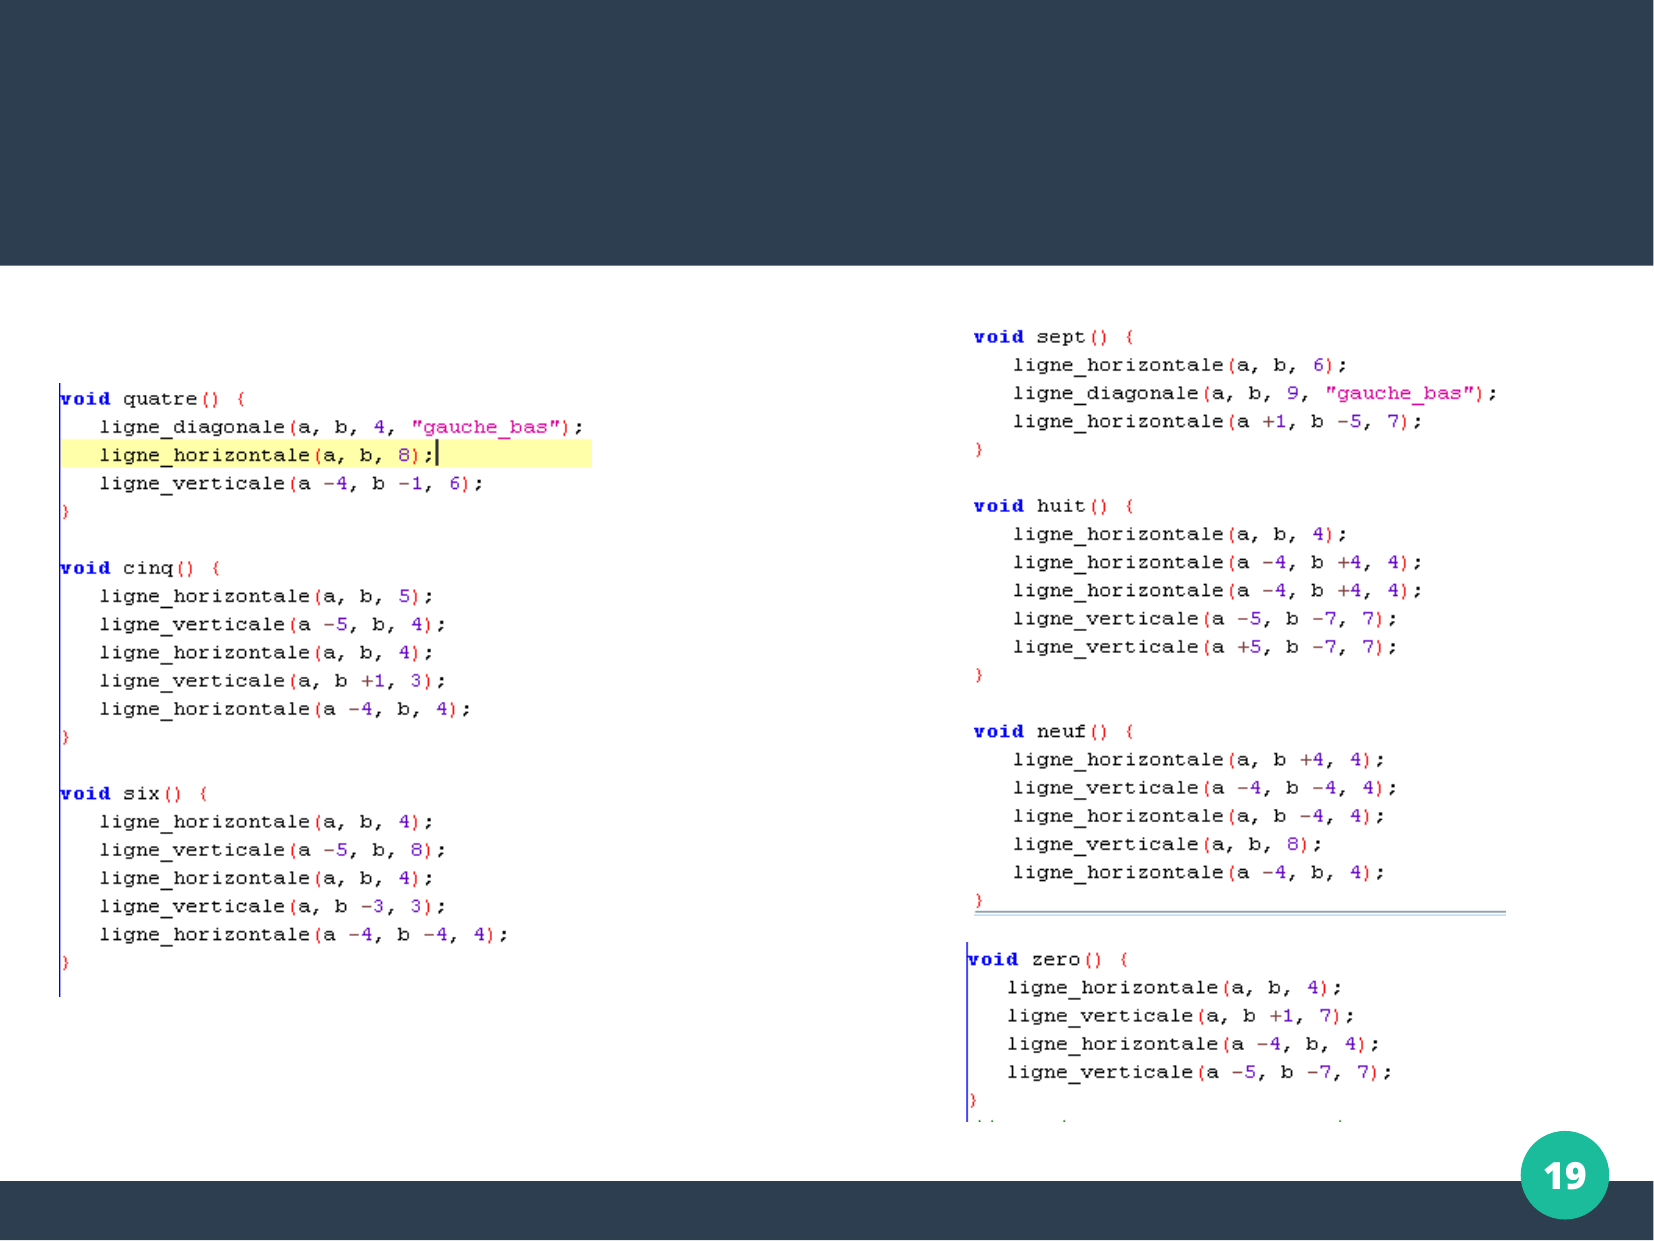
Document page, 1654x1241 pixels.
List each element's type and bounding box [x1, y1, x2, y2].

picture [965, 942, 1418, 1123]
picture [59, 383, 592, 997]
picture [974, 310, 1506, 916]
